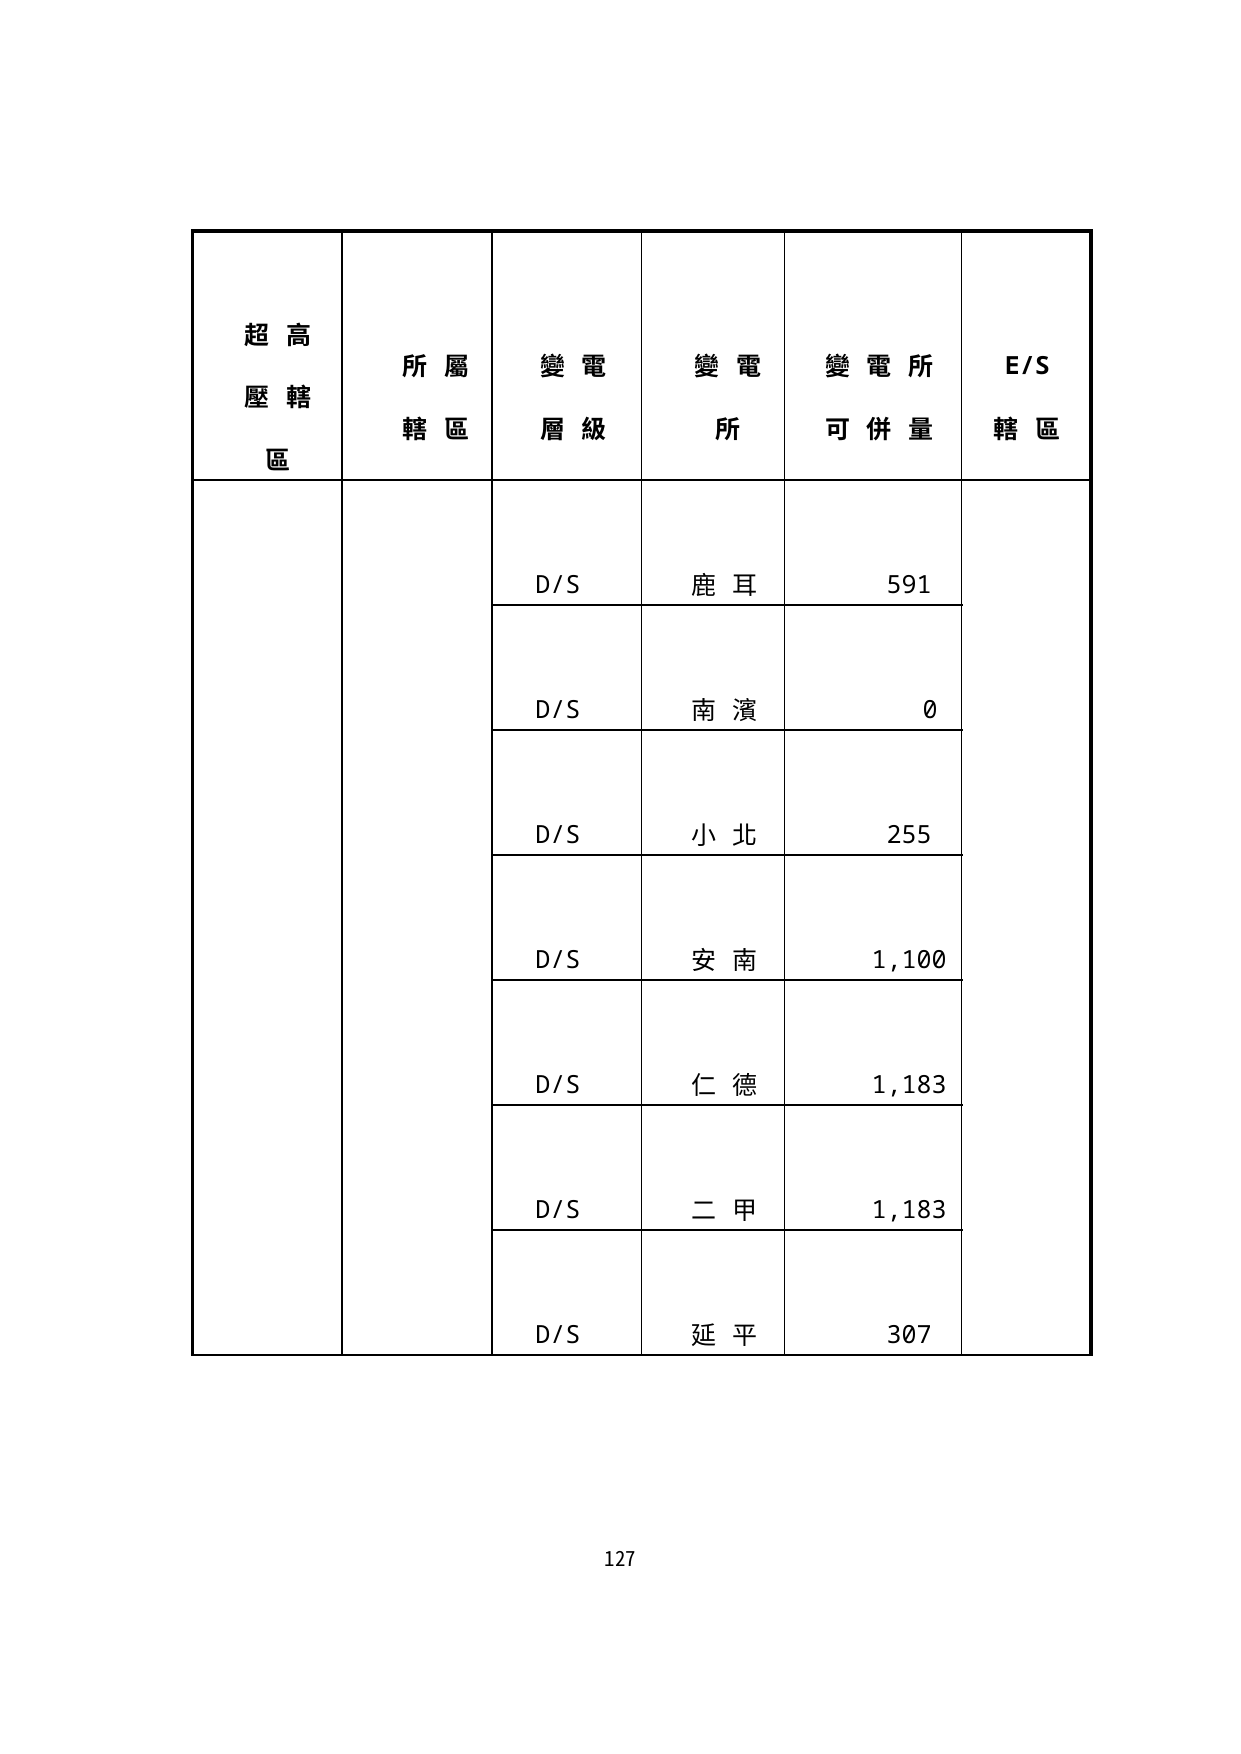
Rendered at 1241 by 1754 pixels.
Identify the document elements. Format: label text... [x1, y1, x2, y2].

table_cell 307 [785, 1231, 961, 1354]
table_cell [343, 481, 491, 1354]
table_header 變電所可併量 [785, 233, 961, 479]
table_cell D/S [493, 731, 641, 854]
table_cell D/S [493, 606, 641, 729]
table_cell 255 [785, 731, 961, 854]
table_cell 二甲 [642, 1106, 784, 1229]
table_cell 安南 [642, 856, 784, 979]
table_header 變電層級 [493, 233, 641, 479]
table_cell 南濱 [642, 606, 784, 729]
table_cell 591 [785, 481, 961, 604]
table_cell D/S [493, 856, 641, 979]
table_cell D/S [493, 1106, 641, 1229]
table_cell 1,100 [785, 856, 961, 979]
table_cell 小北 [642, 731, 784, 854]
table_cell D/S [493, 981, 641, 1104]
table_header 變電所 [642, 233, 784, 479]
table_header E/S轄區 [962, 233, 1089, 479]
table_cell D/S [493, 481, 641, 604]
table_cell 1,183 [785, 1106, 961, 1229]
table_header 所屬轄區 [343, 233, 491, 479]
table_cell [962, 481, 1089, 1354]
table_cell D/S [493, 1231, 641, 1354]
table_header 超高壓轄區 [194, 233, 341, 479]
table_cell 0 [785, 606, 961, 729]
table_cell 鹿耳 [642, 481, 784, 604]
table_cell 仁德 [642, 981, 784, 1104]
table_cell 1,183 [785, 981, 961, 1104]
table_cell 延平 [642, 1231, 784, 1354]
table_cell [194, 481, 341, 1354]
